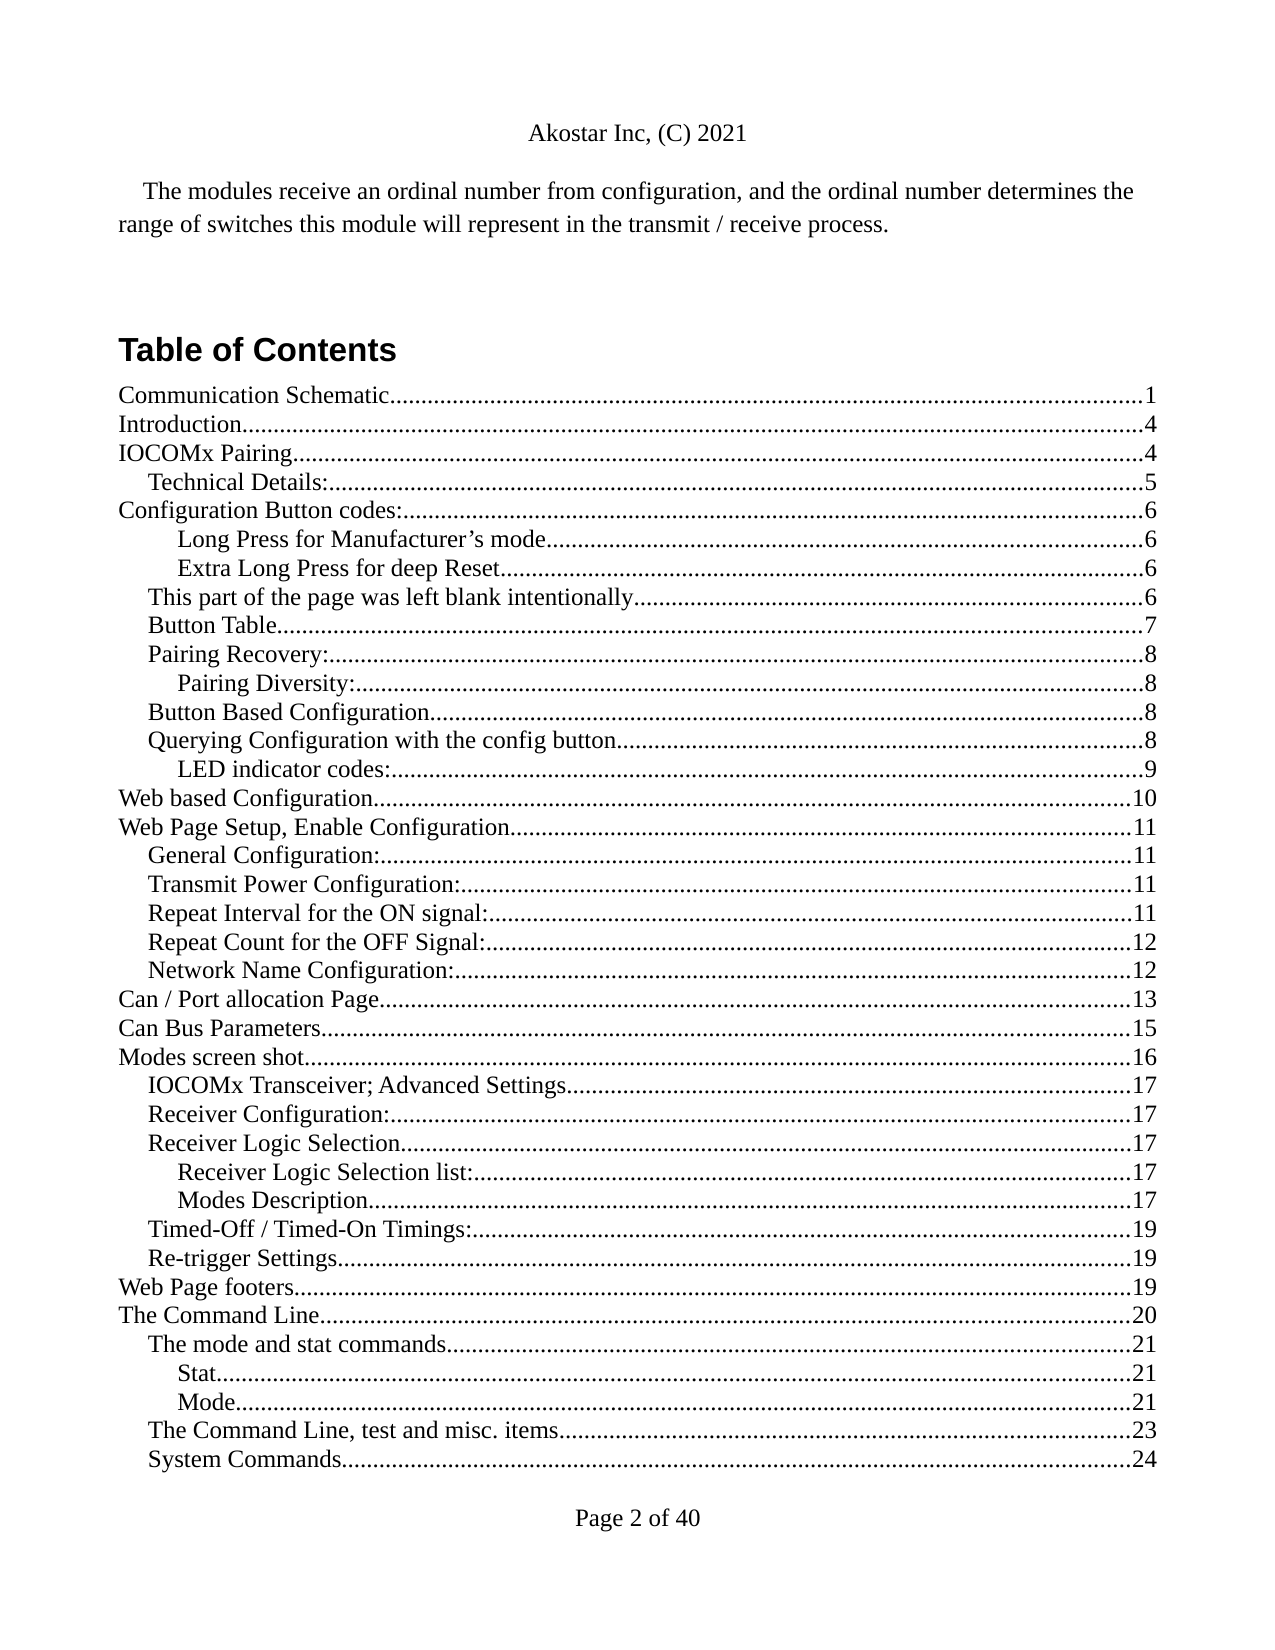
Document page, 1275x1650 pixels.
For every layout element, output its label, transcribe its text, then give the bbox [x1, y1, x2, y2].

text Querying Configuration with the config button 8 [148, 726, 1157, 754]
text Can / Port allocation Page 13 [118, 984, 1157, 1013]
text The Command Line 20 [118, 1301, 1157, 1329]
text System Commands 24 [148, 1444, 1157, 1473]
text Web Page Setup, Enable Configuration 11 [118, 812, 1157, 841]
text Stat 21 [177, 1358, 1157, 1387]
text Pairing Diversity: 8 [177, 668, 1157, 697]
text Button Table 7 [148, 611, 1157, 639]
text Network Name Configuration: 12 [148, 956, 1157, 984]
text IOCOMx Pairing 4 [118, 438, 1157, 467]
text Mode 21 [177, 1387, 1157, 1416]
text General Configuration: 11 [148, 841, 1157, 869]
text The modules receive an ordinal number from configuration, and the ordinal number determines the range of switches this module will represent in the transmit / receive process. [118, 176, 1157, 238]
text Extra Long Press for deep Reset 6 [177, 553, 1157, 582]
text IOCOMx Transceiver; Advanced Settings 17 [148, 1071, 1157, 1099]
text Receiver Logic Selection list: 17 [177, 1157, 1157, 1186]
text Button Based Configuration 8 [148, 697, 1157, 726]
text Can Bus Parameters 15 [118, 1013, 1157, 1042]
text Web Page footers 19 [118, 1272, 1157, 1301]
text Long Press for Manufacturer’s mode 6 [177, 524, 1157, 553]
text This part of the page was left blank intentionally 6 [148, 582, 1157, 611]
text The mode and stat commands 21 [148, 1329, 1157, 1358]
text Repeat Interval for the ON signal: 11 [148, 898, 1157, 927]
text Timed-Off / Timed-On Timings: 19 [148, 1214, 1157, 1243]
text Receiver Logic Selection 17 [148, 1128, 1157, 1157]
text The Command Line, test and misc. items 23 [148, 1416, 1157, 1444]
text Transmit Power Configuration: 11 [148, 869, 1157, 898]
text Introduction 4 [118, 409, 1157, 438]
text Re-trigger Settings 19 [148, 1243, 1157, 1272]
text Configuration Button codes: 6 [118, 496, 1157, 524]
subtitle Table of Contents [118, 329, 1157, 368]
text Receiver Configuration: 17 [148, 1099, 1157, 1128]
text Communication Schematic 1 [118, 381, 1157, 409]
text Modes screen shot 16 [118, 1042, 1157, 1071]
text LED indicator codes: 9 [177, 754, 1157, 783]
text Web based Configuration 10 [118, 783, 1157, 812]
text Modes Description 17 [177, 1186, 1157, 1214]
text Pairing Recovery: 8 [148, 639, 1157, 668]
text Technical Details: 5 [148, 467, 1157, 496]
text Repeat Count for the OFF Signal: 12 [148, 927, 1157, 956]
